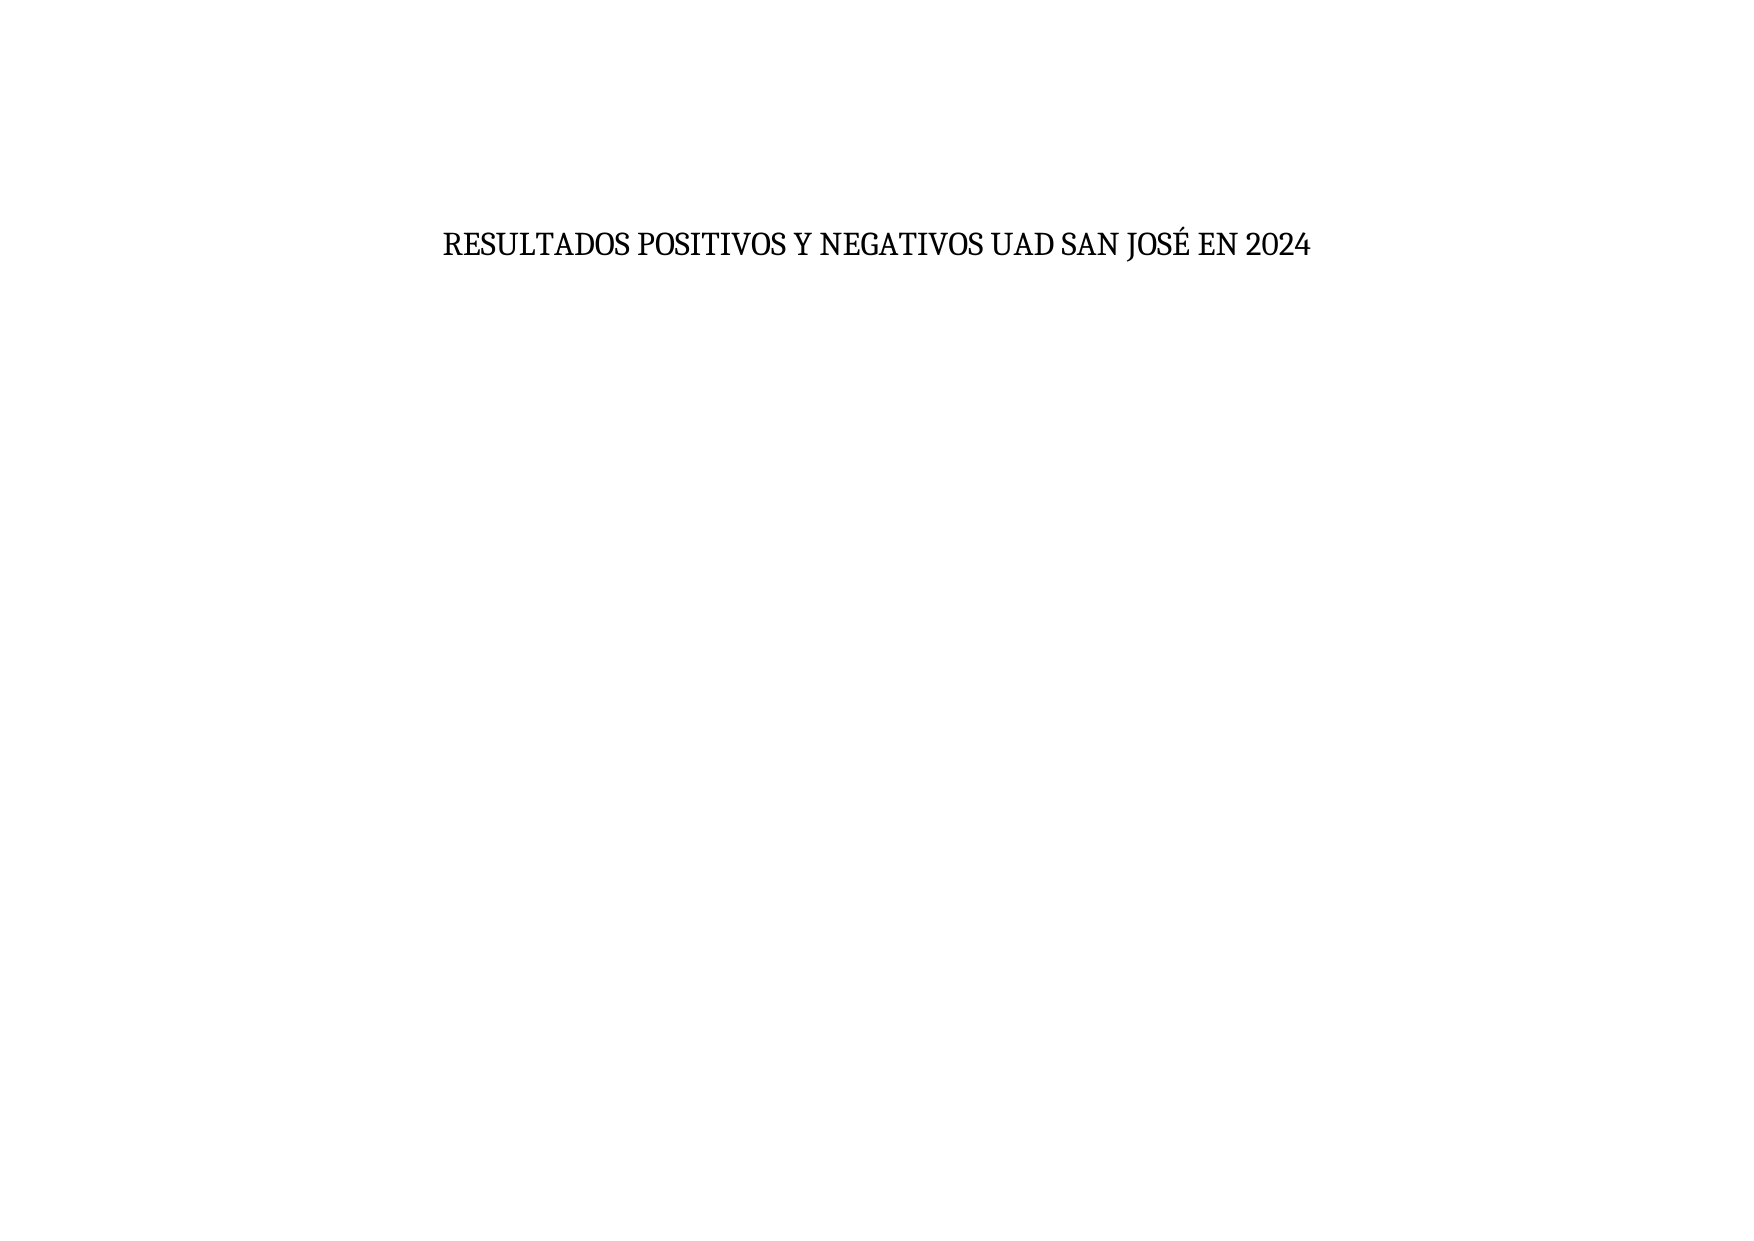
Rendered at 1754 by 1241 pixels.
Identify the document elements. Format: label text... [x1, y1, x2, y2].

text RESULTADOS POSITIVOS Y NEGATIVOS UAD SAN JOSÉ EN 2024 [148, 225, 1606, 263]
